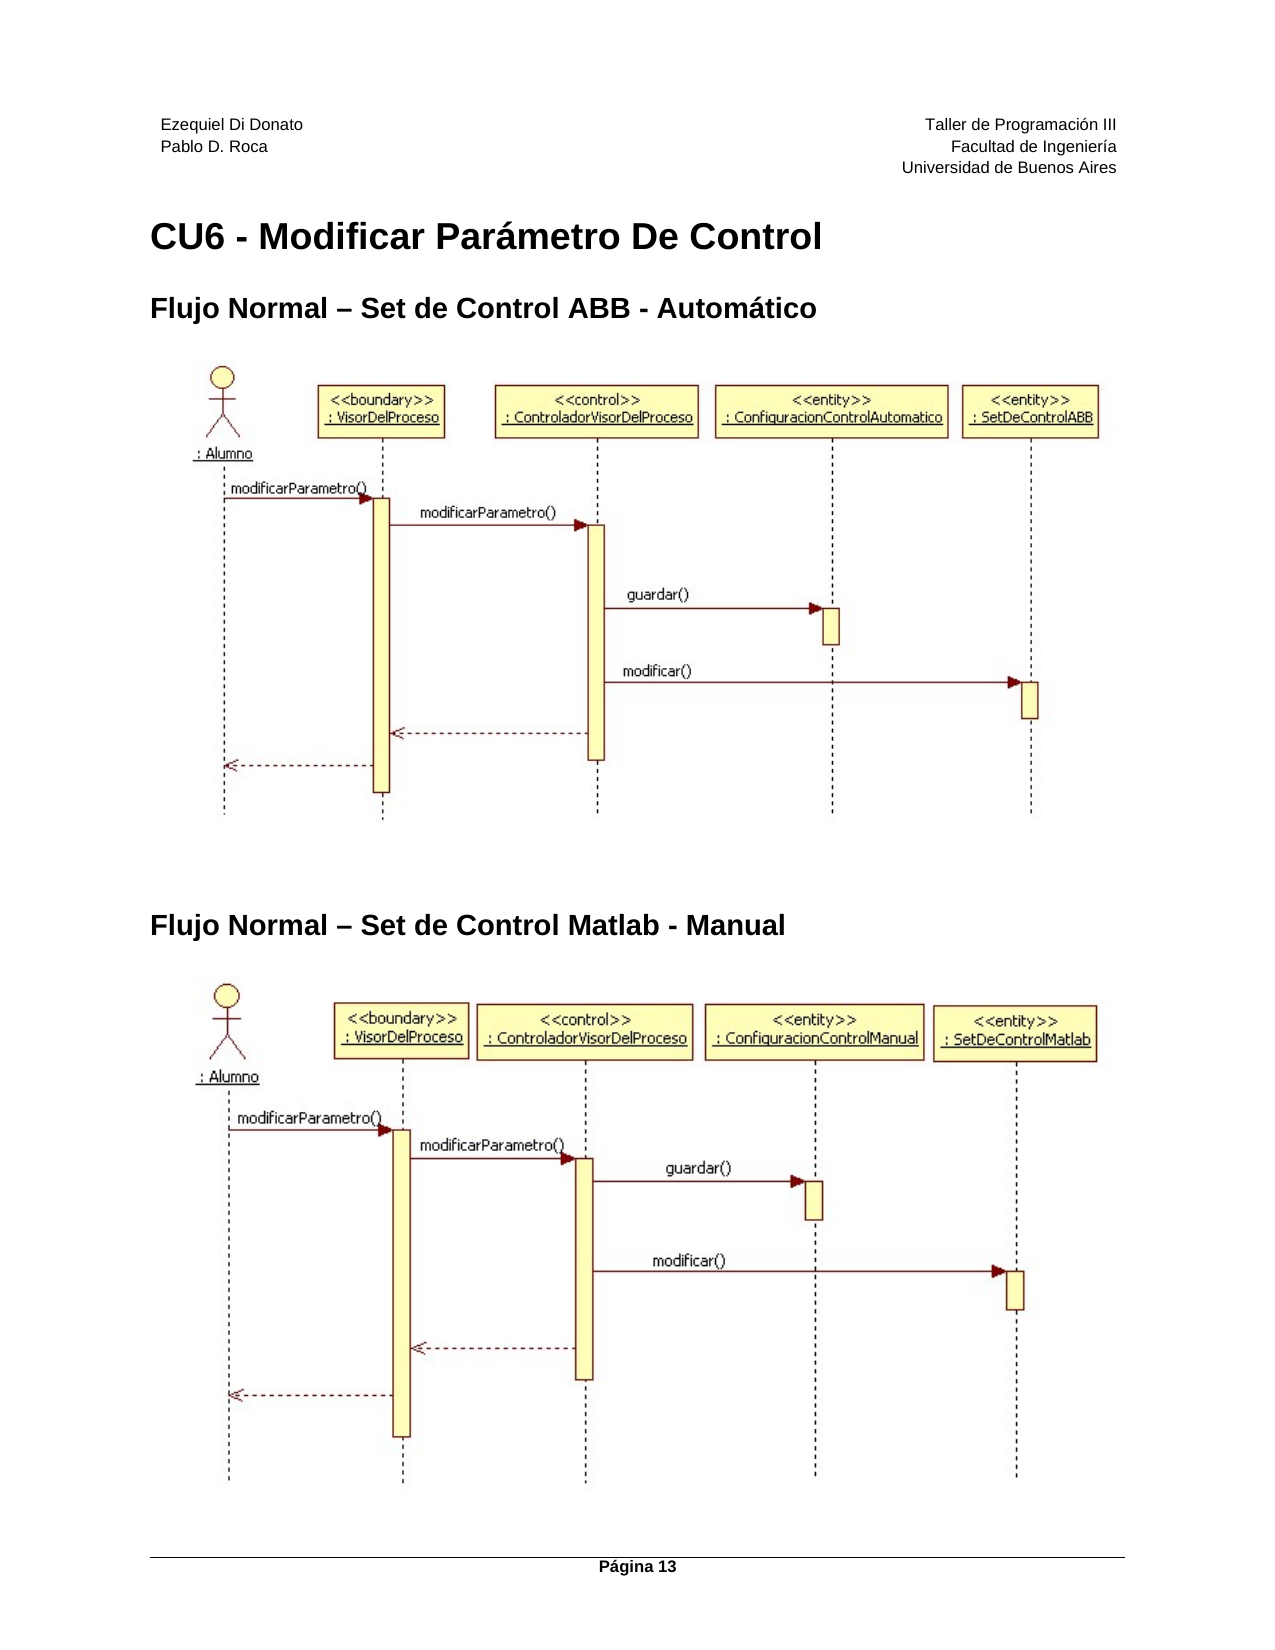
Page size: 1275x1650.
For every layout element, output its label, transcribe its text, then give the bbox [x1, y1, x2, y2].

subtitle CU6 - Modificar Parámetro De Control [150, 215, 1125, 257]
subtitle Flujo Normal – Set de Control Matlab - Manual [150, 909, 1125, 941]
subtitle Flujo Normal – Set de Control ABB - Automático [150, 292, 1125, 325]
picture [150, 338, 1125, 847]
picture [150, 954, 1125, 1512]
